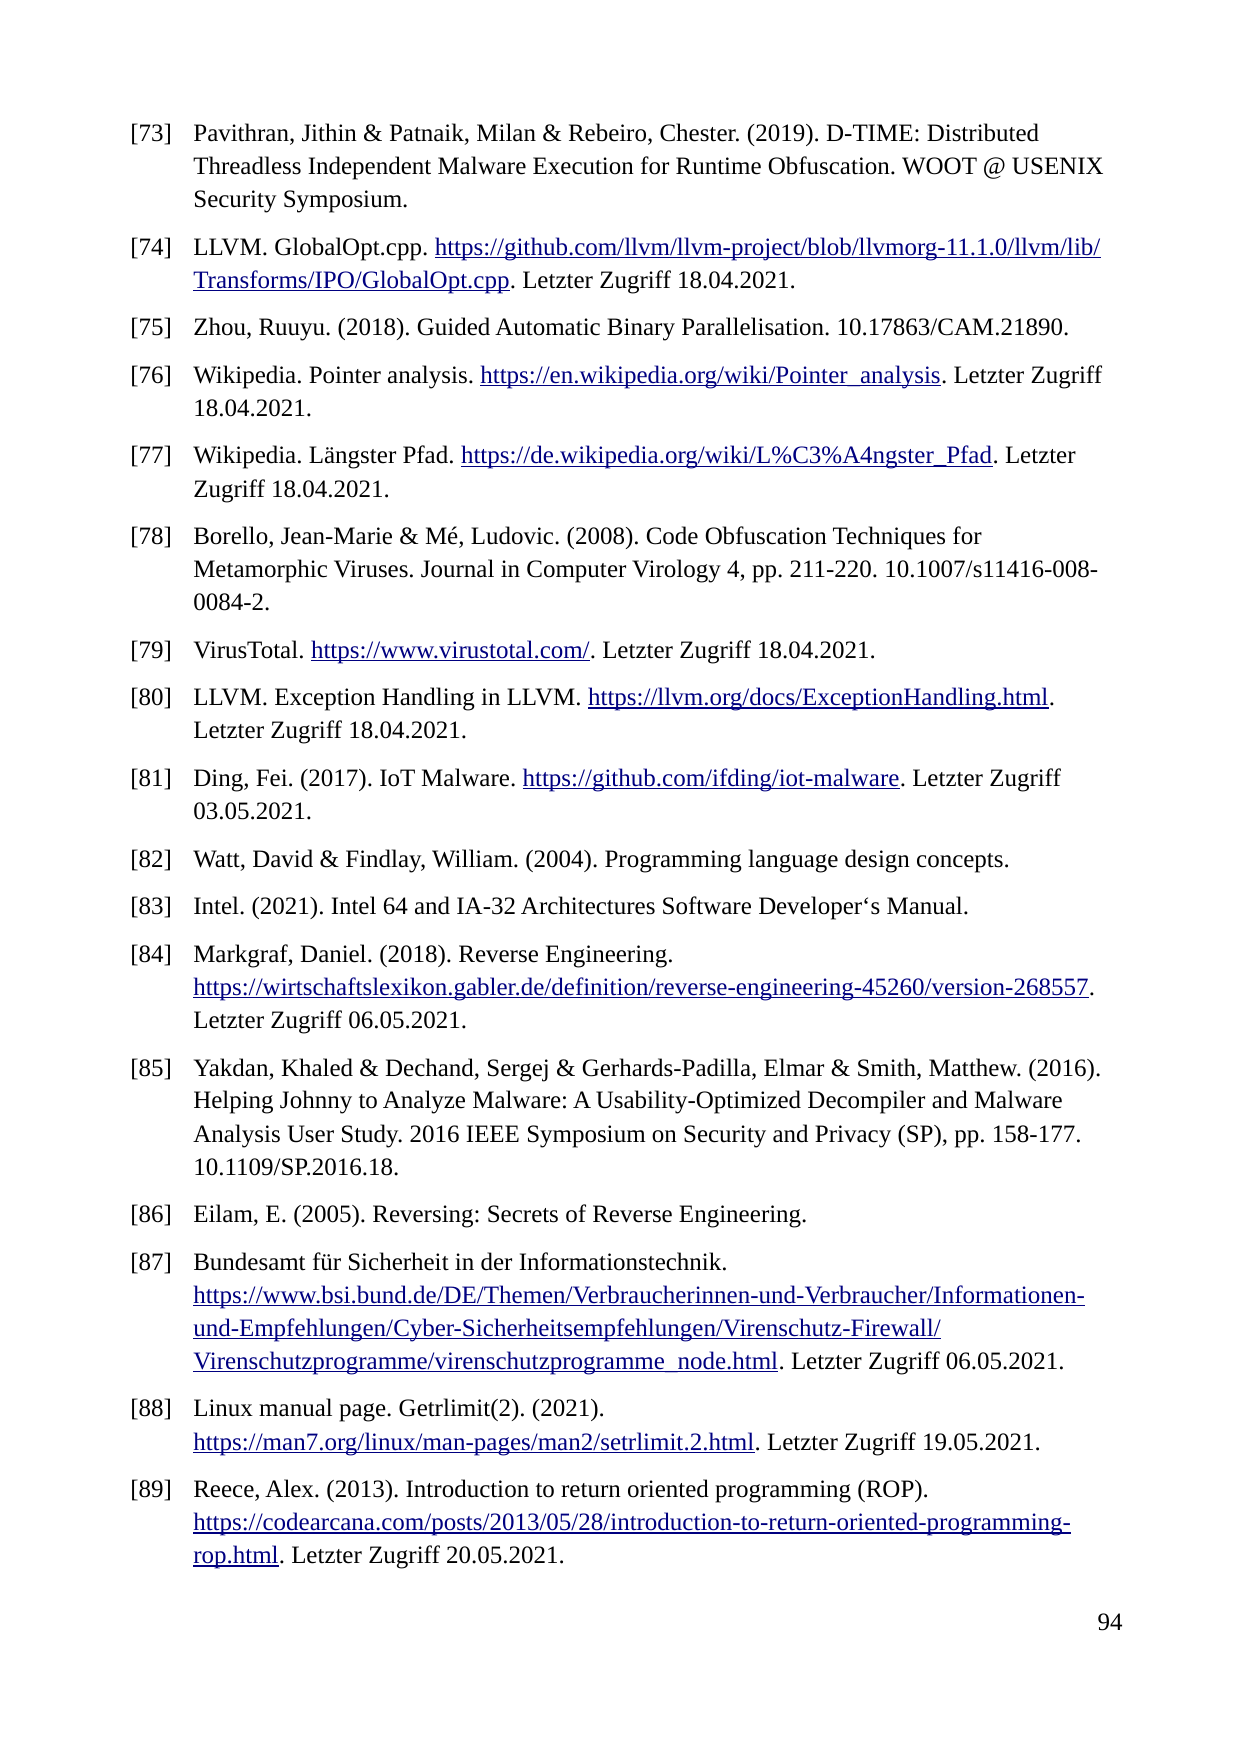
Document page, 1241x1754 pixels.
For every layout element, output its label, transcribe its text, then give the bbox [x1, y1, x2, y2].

list Linux manual page. Getrlimit(2). (2021). https://man7.org/linux/man-pages/man2/setrlimit.2.html. Letzter Zugriff 19.05.2021. [130, 1393, 1122, 1455]
list Markgraf, Daniel. (2018). Reverse Engineering. https://wirtschaftslexikon.gabler.de/definition/reverse-engineering-45260/version-268557. Letzter Zugriff 06.05.2021. [130, 939, 1122, 1034]
list Intel. (2021). Intel 64 and IA-32 Architectures Software Developer‘s Manual. [130, 891, 1122, 920]
list LLVM. GlobalOpt.cpp. https://github.com/llvm/llvm-project/blob/llvmorg-11.1.0/llvm/lib/Transforms/IPO/GlobalOpt.cpp. Letzter Zugriff 18.04.2021. [130, 232, 1122, 293]
list Reece, Alex. (2013). Introduction to return oriented programming (ROP). https://codearcana.com/posts/2013/05/28/introduction-to-return-oriented-programming-rop.html. Letzter Zugriff 20.05.2021. [130, 1474, 1122, 1569]
list Wikipedia. Pointer analysis. https://en.wikipedia.org/wiki/Pointer_analysis. Letzter Zugriff 18.04.2021. [130, 360, 1122, 422]
list Borello, Jean-Marie & Mé, Ludovic. (2008). Code Obfuscation Techniques for Metamorphic Viruses. Journal in Computer Virology 4, pp. 211-220. 10.1007/s11416-008-0084-2. [130, 521, 1122, 616]
list Ding, Fei. (2017). IoT Malware. https://github.com/ifding/iot-malware. Letzter Zugriff 03.05.2021. [130, 763, 1122, 825]
list LLVM. Exception Handling in LLVM. https://llvm.org/docs/ExceptionHandling.html. Letzter Zugriff 18.04.2021. [130, 682, 1122, 744]
list Eilam, E. (2005). Reversing: Secrets of Reverse Engineering. [130, 1199, 1122, 1228]
list Bundesamt für Sicherheit in der Informationstechnik. https://www.bsi.bund.de/DE/Themen/Verbraucherinnen-und-Verbraucher/Informationen-und-Empfehlungen/Cyber-Sicherheitsempfehlungen/Virenschutz-Firewall/Virenschutzprogramme/virenschutzprogramme_node.html. Letzter Zugriff 06.05.2021. [130, 1247, 1122, 1375]
list Pavithran, Jithin & Patnaik, Milan & Rebeiro, Chester. (2019). D-TIME: Distributed Threadless Independent Malware Execution for Runtime Obfuscation. WOOT @ USENIX Security Symposium. [130, 118, 1122, 213]
list Yakdan, Khaled & Dechand, Sergej & Gerhards-Padilla, Elmar & Smith, Matthew. (2016). Helping Johnny to Analyze Malware: A Usability-Optimized Decompiler and Malware Analysis User Study. 2016 IEEE Symposium on Security and Privacy (SP), pp. 158-177. 10.1109/SP.2016.18. [130, 1053, 1122, 1180]
list Zhou, Ruuyu. (2018). Guided Automatic Binary Parallelisation. 10.17863/CAM.21890. [130, 312, 1122, 341]
list VirusTotal. https://www.virustotal.com/. Letzter Zugriff 18.04.2021. [130, 635, 1122, 664]
list Wikipedia. Längster Pfad. https://de.wikipedia.org/wiki/L%C3%A4ngster_Pfad. Letzter Zugriff 18.04.2021. [130, 441, 1122, 502]
list Watt, David & Findlay, William. (2004). Programming language design concepts. [130, 844, 1122, 872]
